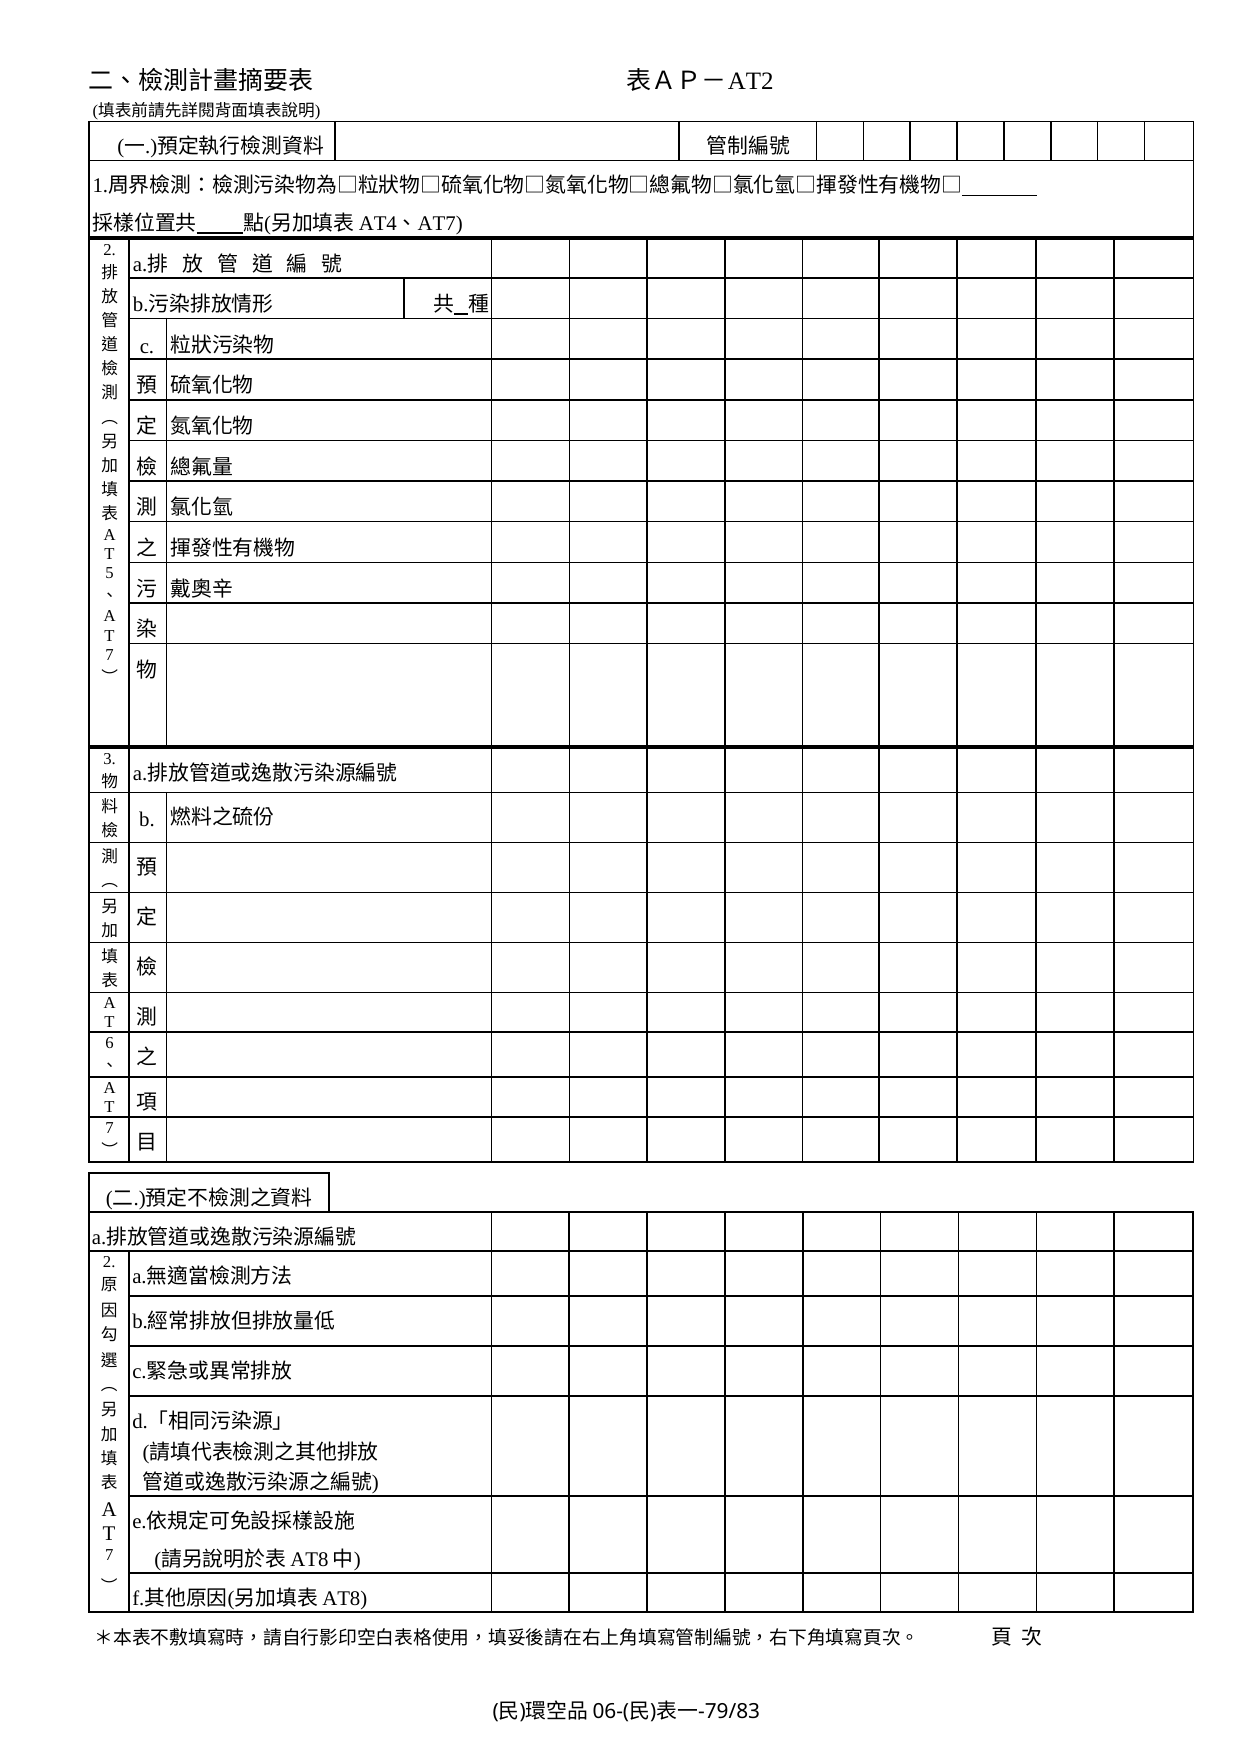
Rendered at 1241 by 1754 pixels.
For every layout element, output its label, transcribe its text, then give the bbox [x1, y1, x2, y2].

table_cell [804, 1397, 880, 1495]
table_cell 料 檢 [90, 793, 128, 842]
table_cell 管制編號 [680, 122, 816, 160]
table_cell [492, 279, 569, 318]
table_cell [803, 1118, 878, 1161]
table_cell 2. 排 放 管 道 檢 測 ︵ 另 加 填 表 A T 5 、 A T 7 ︶ [90, 240, 128, 745]
table_header [1103, 97, 1148, 121]
table_cell [492, 1497, 568, 1572]
table_cell 另 加 [90, 893, 128, 941]
table_cell A T 7 [90, 1495, 128, 1572]
table_cell [570, 1497, 646, 1572]
table_cell [804, 1213, 880, 1250]
table_cell [959, 1297, 1036, 1345]
table_cell [648, 793, 724, 842]
table_cell [492, 240, 569, 277]
table_cell [492, 360, 569, 399]
table_cell [880, 993, 956, 1031]
table_cell [726, 240, 802, 277]
table_cell [880, 843, 956, 892]
table_cell [492, 441, 569, 480]
table_cell [803, 279, 878, 318]
table_cell 6 、 [90, 1033, 128, 1076]
table_cell [880, 749, 956, 792]
table_cell c.緊急或異常排放 [130, 1347, 491, 1395]
table_cell [1115, 1347, 1192, 1395]
table_cell [1037, 943, 1113, 991]
table_cell [726, 360, 802, 399]
table_cell [1115, 1397, 1192, 1495]
table_cell [570, 563, 646, 602]
table_cell [880, 441, 956, 480]
table_cell [803, 401, 878, 439]
table_cell [958, 893, 1035, 941]
table_cell [1115, 1078, 1193, 1116]
table_cell [570, 893, 646, 941]
table_cell 定 [130, 893, 166, 941]
table_cell [803, 644, 878, 745]
table_cell [1037, 604, 1113, 643]
table_cell [726, 1347, 802, 1395]
table_header [1059, 97, 1103, 121]
table_header [330, 1172, 1193, 1211]
table_cell [804, 1252, 880, 1295]
table_cell [1005, 122, 1050, 160]
table_cell [570, 482, 646, 521]
table_cell [492, 563, 569, 602]
table_cell [1115, 943, 1193, 991]
table_cell [1037, 1397, 1113, 1495]
table_cell [570, 993, 646, 1031]
table_cell [1115, 1213, 1192, 1250]
table_cell [958, 843, 1035, 892]
table_cell [492, 843, 569, 892]
table_cell [570, 401, 646, 439]
table_cell [648, 993, 724, 1031]
table_cell [570, 1252, 646, 1295]
table_cell 粒狀污染物 [167, 319, 491, 358]
table_cell [880, 793, 956, 842]
table_cell [336, 122, 678, 160]
table_cell a.排放管道或逸散污染源編號 [130, 749, 491, 792]
table_cell [726, 1252, 802, 1295]
table_cell [864, 122, 909, 160]
table_cell [648, 482, 724, 521]
table_cell [492, 749, 569, 792]
table_cell [958, 1118, 1035, 1161]
table_cell [804, 1497, 880, 1572]
table_cell [167, 644, 491, 745]
table_cell [880, 360, 956, 399]
table_cell 另 加 填 表 [90, 1395, 128, 1495]
table_cell [881, 1297, 958, 1345]
table_cell [648, 1252, 724, 1295]
table_cell a.無適當檢測方法 [130, 1252, 491, 1295]
table_cell [1115, 360, 1193, 399]
table_cell [1037, 1033, 1113, 1076]
table_cell [958, 793, 1035, 842]
table_cell [803, 240, 878, 277]
table_cell [804, 1347, 880, 1395]
table_cell [726, 522, 802, 561]
table_cell 揮發性有機物 [167, 522, 491, 561]
table_cell [1115, 644, 1193, 745]
table_cell [958, 240, 1035, 277]
table_header (填表前請先詳閱背面填表說明) [89, 97, 714, 121]
table_cell [726, 644, 802, 745]
table_cell [880, 401, 956, 439]
table_cell [167, 1033, 491, 1076]
table_cell [1037, 441, 1113, 480]
table_cell [726, 279, 802, 318]
table_cell [881, 1252, 958, 1295]
table_cell [959, 1252, 1036, 1295]
table_cell [726, 843, 802, 892]
table_cell 染 [130, 604, 166, 643]
table_cell [803, 843, 878, 892]
table_cell 定 [130, 401, 166, 439]
table_cell [492, 644, 569, 745]
table_cell [1115, 563, 1193, 602]
table_cell [648, 1347, 724, 1395]
table_cell [880, 1118, 956, 1161]
table_cell ＊本表不敷填寫時，請自行影印空白表格使用，填妥後請在右上角填寫管制編號，右下角填寫頁次。 [91, 1613, 979, 1650]
table_cell a.排 放 管 道 編 號 [130, 240, 491, 277]
table_cell 污 [130, 563, 166, 602]
table_cell 2. 原 [90, 1252, 128, 1295]
table_cell [803, 1033, 878, 1076]
table_cell [1037, 1347, 1113, 1395]
table_cell [492, 1347, 568, 1395]
table_cell [648, 279, 724, 318]
table_cell [492, 482, 569, 521]
table_cell [726, 1574, 802, 1611]
table_cell [880, 604, 956, 643]
table_cell 1.周界檢測：檢測污染物為□粒狀物□硫氧化物□氮氧化物□總氟物□氯化氫□揮發性有機物□ 採樣位置共 點(另加填表AT4、AT7) [90, 161, 1193, 236]
table_cell [803, 749, 878, 792]
table_cell [570, 360, 646, 399]
table_header [879, 97, 924, 121]
table_cell [1115, 401, 1193, 439]
table_cell 預 [130, 843, 166, 892]
table_cell [570, 644, 646, 745]
table_cell [911, 122, 956, 160]
table_cell [726, 563, 802, 602]
table_cell [803, 482, 878, 521]
table_cell [570, 319, 646, 358]
table_cell [726, 993, 802, 1031]
table_cell [492, 1574, 568, 1611]
table_cell [570, 943, 646, 991]
table_cell [492, 1033, 569, 1076]
table_cell [958, 993, 1035, 1031]
table_cell [959, 1574, 1036, 1611]
table_cell [1037, 563, 1113, 602]
table_cell [803, 441, 878, 480]
table_cell [726, 1118, 802, 1161]
table_cell [492, 522, 569, 561]
table_cell [803, 993, 878, 1031]
table_cell 測 [130, 993, 166, 1031]
table_cell [1052, 122, 1097, 160]
table_cell [1037, 793, 1113, 842]
table_cell [1037, 893, 1113, 941]
table_cell [803, 943, 878, 991]
table_cell [803, 563, 878, 602]
table_cell b. [130, 793, 166, 842]
table_cell [726, 893, 802, 941]
table_cell [958, 441, 1035, 480]
table_cell [1037, 279, 1113, 318]
table_cell [1037, 360, 1113, 399]
table_cell [1115, 279, 1193, 318]
table_cell [648, 1118, 724, 1161]
table_cell 3. 物 [90, 749, 128, 792]
table_cell [648, 749, 724, 792]
table_cell [1037, 1252, 1113, 1295]
table_cell [492, 893, 569, 941]
table_cell [1037, 319, 1113, 358]
table_cell [167, 843, 491, 892]
table_cell 之 [130, 522, 166, 561]
table_cell [1115, 993, 1193, 1031]
table_cell [958, 482, 1035, 521]
table_cell [1115, 604, 1193, 643]
table_cell [880, 522, 956, 561]
table_cell [726, 1497, 802, 1572]
table_cell [1037, 482, 1113, 521]
table_cell [958, 279, 1035, 318]
table_cell [1115, 1574, 1192, 1611]
table_cell [492, 793, 569, 842]
table_cell [726, 604, 802, 643]
table_cell [1115, 749, 1193, 792]
table_cell [881, 1397, 958, 1495]
table_cell [958, 319, 1035, 358]
table_cell 項 [130, 1078, 166, 1116]
table_cell [1115, 441, 1193, 480]
table_cell [492, 943, 569, 991]
table_cell [1115, 793, 1193, 842]
table_cell 燃料之硫份 [167, 793, 491, 842]
table_cell [492, 1118, 569, 1161]
table_cell [648, 522, 724, 561]
table_cell [492, 319, 569, 358]
table_cell [804, 1297, 880, 1345]
table_cell 7 ︶ [90, 1118, 128, 1161]
table_cell [880, 1033, 956, 1076]
table_cell 總氟量 [167, 441, 491, 480]
text 二、檢測計畫摘要表 表ＡＰ－AT2 [89, 59, 1163, 97]
table_cell [570, 1078, 646, 1116]
table_cell [648, 1213, 724, 1250]
table_cell [648, 1297, 724, 1345]
table_cell [648, 843, 724, 892]
table_cell [570, 441, 646, 480]
table_cell [570, 522, 646, 561]
table_cell [648, 644, 724, 745]
table_cell [880, 943, 956, 991]
table_cell [880, 482, 956, 521]
table_cell 因 勾 [90, 1295, 128, 1345]
table_header [1148, 97, 1193, 121]
table_header [969, 97, 1013, 121]
table_cell [167, 943, 491, 991]
table_cell [570, 1574, 646, 1611]
table_cell [1054, 1613, 1193, 1650]
table_cell 預 [130, 360, 166, 399]
table_cell [803, 319, 878, 358]
table_cell 檢 [130, 441, 166, 480]
table_cell 硫氧化物 [167, 360, 491, 399]
table_cell [958, 604, 1035, 643]
table_cell 之 [130, 1033, 166, 1076]
table_cell [803, 1078, 878, 1116]
table_cell [803, 360, 878, 399]
table_cell [1115, 1118, 1193, 1161]
table_cell [570, 240, 646, 277]
table_cell [880, 240, 956, 277]
table_cell [1115, 1033, 1193, 1076]
table_cell [648, 1078, 724, 1116]
table_cell [648, 360, 724, 399]
table_cell [492, 604, 569, 643]
table_cell [570, 1347, 646, 1395]
table_header [714, 97, 834, 121]
table_cell [726, 793, 802, 842]
table_cell [1115, 1252, 1192, 1295]
table_header (二.)預定不檢測之資料 [90, 1174, 328, 1211]
table_cell [648, 893, 724, 941]
table_cell [726, 1033, 802, 1076]
table_cell [648, 1497, 724, 1572]
table_cell 測 [130, 482, 166, 521]
table_cell ︶ [90, 1572, 128, 1611]
table_cell [570, 1213, 646, 1250]
table_cell 填 表 [90, 943, 128, 991]
table_cell [1115, 843, 1193, 892]
table_cell 氮氧化物 [167, 401, 491, 439]
table_cell [648, 1574, 724, 1611]
table_header [1014, 97, 1058, 121]
table_cell 戴奧辛 [167, 563, 491, 602]
table_cell [648, 563, 724, 602]
table_cell [1037, 1078, 1113, 1116]
table_cell [1037, 749, 1113, 792]
table_cell [1145, 122, 1193, 160]
table_cell [1115, 522, 1193, 561]
table_cell [803, 893, 878, 941]
table_cell [880, 563, 956, 602]
table_cell [492, 1213, 568, 1250]
table_cell [570, 1297, 646, 1345]
table_cell [881, 1574, 958, 1611]
table_cell [1115, 1297, 1192, 1345]
table_cell 目 [130, 1118, 166, 1161]
table_cell [570, 793, 646, 842]
table_cell [803, 793, 878, 842]
table_header [834, 97, 879, 121]
table_cell [1037, 522, 1113, 561]
table_cell [803, 604, 878, 643]
table_cell [570, 279, 646, 318]
table_cell [648, 1033, 724, 1076]
table_cell [1115, 319, 1193, 358]
table_cell [880, 644, 956, 745]
table_cell [1037, 843, 1113, 892]
table_cell [726, 441, 802, 480]
table_cell [958, 522, 1035, 561]
table_cell [726, 482, 802, 521]
table_cell [726, 401, 802, 439]
table_cell [167, 1078, 491, 1116]
table_cell [167, 893, 491, 941]
table_cell [648, 441, 724, 480]
table_cell [880, 1078, 956, 1116]
table_cell [958, 401, 1035, 439]
table_cell [958, 749, 1035, 792]
table_cell [726, 943, 802, 991]
table_cell d.「相同污染源」 (請填代表檢測之其他排放 管道或逸散污染源之編號) [130, 1397, 491, 1495]
table_cell [570, 1033, 646, 1076]
table_cell (一.)預定執行檢測資料 [90, 122, 334, 160]
table_cell [804, 1574, 880, 1611]
table_cell [726, 1397, 802, 1495]
table_cell [570, 604, 646, 643]
table_cell [726, 1297, 802, 1345]
table_cell [648, 401, 724, 439]
table_cell A T [90, 1078, 128, 1116]
table_cell [492, 1397, 568, 1495]
table_cell [958, 563, 1035, 602]
table_cell [648, 604, 724, 643]
table_cell [958, 1033, 1035, 1076]
table_cell c. [130, 319, 166, 358]
table_cell [648, 1397, 724, 1495]
table_cell a.排放管道或逸散污染源編號 [90, 1213, 491, 1250]
table_cell [958, 122, 1003, 160]
table_cell [570, 1118, 646, 1161]
table_cell [1037, 401, 1113, 439]
table_cell [726, 1213, 802, 1250]
table_cell [1037, 1213, 1113, 1250]
table_cell [1037, 1297, 1113, 1345]
table_cell A T [90, 993, 128, 1031]
table_cell [1037, 1574, 1113, 1611]
table_cell [1037, 644, 1113, 745]
table_cell [880, 893, 956, 941]
table_cell [817, 122, 863, 160]
table_cell [492, 993, 569, 1031]
table_cell [958, 644, 1035, 745]
table_cell [492, 1297, 568, 1345]
table_cell [726, 1078, 802, 1116]
table_cell [570, 749, 646, 792]
table_cell b.污染排放情形 [130, 279, 403, 318]
table_cell [1115, 482, 1193, 521]
table_cell [1115, 1497, 1192, 1572]
table_cell b.經常排放但排放量低 [130, 1297, 491, 1345]
table_cell [880, 319, 956, 358]
table_cell [726, 319, 802, 358]
table_header [924, 97, 968, 121]
table_cell [648, 240, 724, 277]
table_cell 選 ︵ [90, 1345, 128, 1395]
table_cell [1115, 893, 1193, 941]
table_cell e.依規定可免設採樣設施 (請另說明於表AT8中) [130, 1497, 491, 1572]
table_cell [167, 993, 491, 1031]
table_cell [881, 1347, 958, 1395]
table_cell [726, 749, 802, 792]
table_cell [492, 401, 569, 439]
table_cell [1037, 240, 1113, 277]
table_cell 共 種 [405, 279, 491, 318]
table_cell 檢 [130, 943, 166, 991]
table_cell [958, 360, 1035, 399]
table_cell [959, 1347, 1036, 1395]
table_cell [648, 943, 724, 991]
table_cell [881, 1497, 958, 1572]
table_cell 氯化氫 [167, 482, 491, 521]
table_cell [881, 1213, 958, 1250]
table_cell [959, 1497, 1036, 1572]
table_cell f.其他原因(另加填表AT8) [130, 1574, 491, 1611]
table_cell 物 [130, 644, 166, 745]
table_cell [959, 1213, 1036, 1250]
table_cell [492, 1252, 568, 1295]
table_cell [167, 1118, 491, 1161]
table_cell 頁 次 [979, 1613, 1054, 1650]
table_cell [570, 843, 646, 892]
table_cell [648, 319, 724, 358]
table_cell [1115, 240, 1193, 277]
table_cell [492, 1078, 569, 1116]
table_cell [959, 1397, 1036, 1495]
table_cell [167, 604, 491, 643]
table_cell [1098, 122, 1144, 160]
table_cell [1037, 993, 1113, 1031]
table_cell [1037, 1497, 1113, 1572]
table_cell [1037, 1118, 1113, 1161]
table_cell [958, 1078, 1035, 1116]
table_cell [958, 943, 1035, 991]
table_cell 測 ︵ [90, 843, 128, 892]
table_cell [570, 1397, 646, 1495]
table_cell [803, 522, 878, 561]
table_cell [880, 279, 956, 318]
